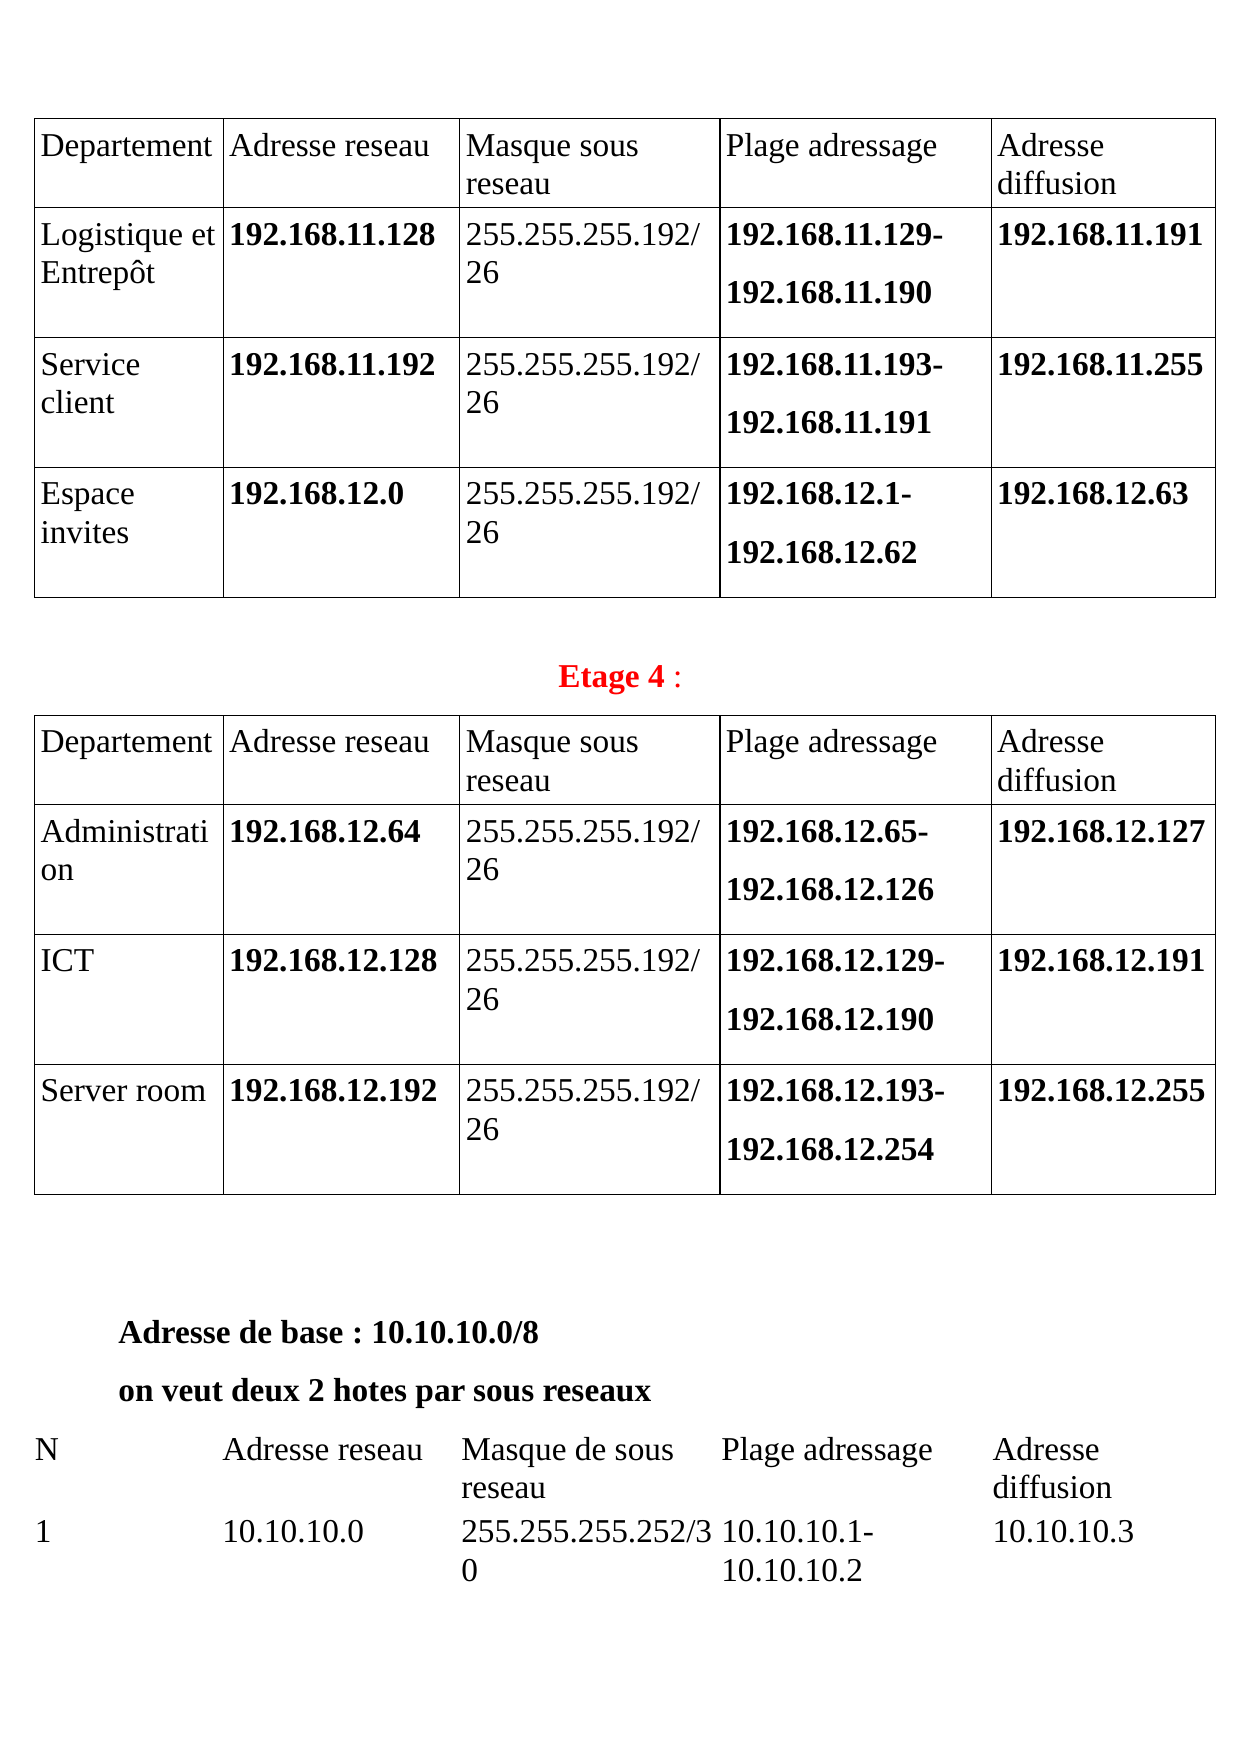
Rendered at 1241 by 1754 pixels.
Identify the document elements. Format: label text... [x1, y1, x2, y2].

table_header Adresse diffusion [992, 716, 1215, 804]
table_header Adresse diffusion [992, 1429, 1216, 1512]
text Adresse de base : 10.10.10.0/8 [118, 1312, 1122, 1350]
text on veut deux 2 hotes par sous reseaux [118, 1371, 1122, 1409]
table_cell 10.10.10.3 [992, 1512, 1216, 1627]
table_cell Espace invites [35, 468, 223, 597]
table_cell 192.168.11.128 [224, 208, 459, 337]
table_cell 192.168.12.255 [992, 1065, 1215, 1193]
table_header N [35, 1429, 222, 1512]
table_header Adresse reseau [224, 716, 459, 804]
table_cell Service client [35, 338, 223, 467]
table_cell 10.10.10.1- 10.10.10.2 [721, 1512, 992, 1627]
table_cell 192.168.11.255 [992, 338, 1215, 467]
table_cell 1 [35, 1512, 222, 1627]
table_cell 255.255.255.192/26 [460, 1065, 719, 1193]
table_cell 192.168.11.192 [224, 338, 459, 467]
table_cell ICT [35, 935, 223, 1064]
table_header Plage adressage [721, 716, 991, 804]
table_cell Administration [35, 805, 223, 934]
table_cell 255.255.255.192/26 [460, 468, 719, 597]
table_cell Logistique et Entrepôt [35, 208, 223, 337]
table_header Adresse reseau [224, 119, 459, 207]
table_cell 255.255.255.252/30 [461, 1512, 721, 1627]
table_cell 255.255.255.192/26 [460, 208, 719, 337]
table_cell Server room [35, 1065, 223, 1193]
table_cell 192.168.11.193- 192.168.11.191 [721, 338, 991, 467]
table_cell 192.168.12.129- 192.168.12.190 [721, 935, 991, 1064]
table_cell 192.168.12.1- 192.168.12.62 [721, 468, 991, 597]
table_cell 192.168.12.127 [992, 805, 1215, 934]
table_header Plage adressage [721, 119, 991, 207]
table_header Departement [35, 119, 223, 207]
table_cell 255.255.255.192/26 [460, 935, 719, 1064]
table_cell 192.168.11.129- 192.168.11.190 [721, 208, 991, 337]
table_cell 192.168.12.65- 192.168.12.126 [721, 805, 991, 934]
table_header Masque sous reseau [460, 119, 719, 207]
table_cell 192.168.12.63 [992, 468, 1215, 597]
table_header Adresse reseau [222, 1429, 461, 1512]
table_cell 192.168.11.191 [992, 208, 1215, 337]
table_cell 192.168.12.192 [224, 1065, 459, 1193]
table_cell 255.255.255.192/26 [460, 338, 719, 467]
table_cell 10.10.10.0 [222, 1512, 461, 1627]
table_header Masque sous reseau [460, 716, 719, 804]
table_header Adresse diffusion [992, 119, 1215, 207]
table_cell 192.168.12.128 [224, 935, 459, 1064]
table_cell 192.168.12.64 [224, 805, 459, 934]
table_cell 192.168.12.0 [224, 468, 459, 597]
text Etage 4 : [118, 656, 1122, 695]
table_cell 192.168.12.191 [992, 935, 1215, 1064]
table_header Masque de sous reseau [461, 1429, 721, 1512]
table_cell 255.255.255.192/26 [460, 805, 719, 934]
table_cell 192.168.12.193- 192.168.12.254 [721, 1065, 991, 1193]
table_header Departement [35, 716, 223, 804]
table_header Plage adressage [721, 1429, 992, 1512]
